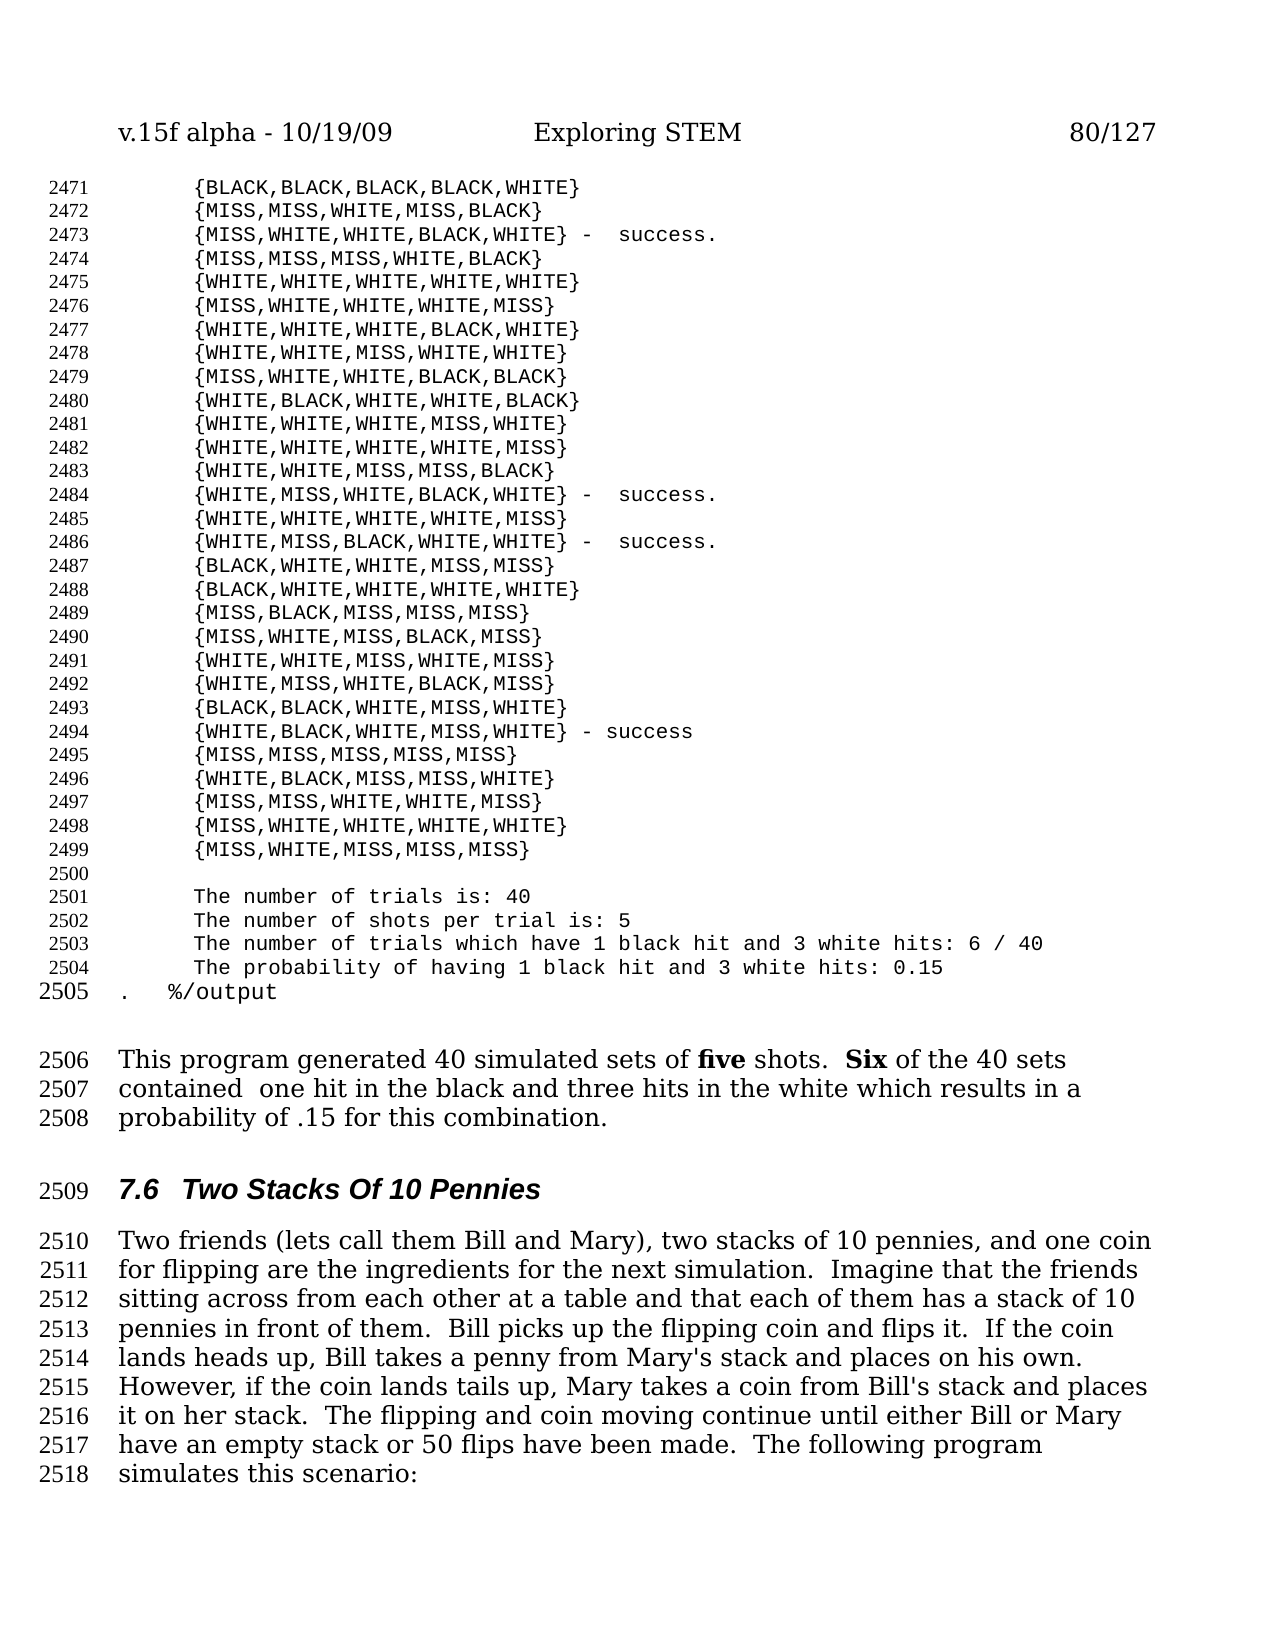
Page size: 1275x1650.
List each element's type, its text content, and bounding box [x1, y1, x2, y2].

text {WHITE,WHITE,MISS,WHITE,WHITE} [118, 342, 1157, 366]
text {WHITE,WHITE,WHITE,WHITE,MISS} [118, 508, 1157, 531]
text This program generated 40 simulated sets of five shots. Six of the 40 sets contained one hit in the black and three hits in the white which results in a probability of .15 for this combination. [118, 1045, 1157, 1133]
text . %/output [118, 981, 1157, 1007]
text {WHITE,WHITE,WHITE,MISS,WHITE} [118, 413, 1157, 437]
text {WHITE,BLACK,WHITE,WHITE,BLACK} [118, 389, 1157, 413]
text {MISS,BLACK,MISS,MISS,MISS} [118, 602, 1157, 626]
text {WHITE,MISS,WHITE,BLACK,MISS} [118, 673, 1157, 697]
text {MISS,WHITE,MISS,BLACK,MISS} [118, 626, 1157, 650]
text {BLACK,BLACK,BLACK,BLACK,WHITE} [118, 177, 1157, 200]
text {BLACK,BLACK,WHITE,MISS,WHITE} [118, 697, 1157, 721]
text {MISS,WHITE,WHITE,WHITE,MISS} [118, 295, 1157, 319]
text {MISS,MISS,WHITE,WHITE,MISS} [118, 792, 1157, 815]
text {MISS,WHITE,WHITE,BLACK,BLACK} [118, 366, 1157, 389]
text The number of trials which have 1 black hit and 3 white hits: 6 / 40 [118, 933, 1157, 957]
text {WHITE,WHITE,WHITE,WHITE,WHITE} [118, 271, 1157, 295]
text {MISS,WHITE,WHITE,BLACK,WHITE} - success. [118, 224, 1157, 248]
text {MISS,WHITE,WHITE,WHITE,WHITE} [118, 815, 1157, 839]
subtitle Two Stacks Of 10 Pennies [118, 1172, 1157, 1205]
text {WHITE,WHITE,WHITE,WHITE,MISS} [118, 437, 1157, 461]
text {WHITE,WHITE,MISS,WHITE,MISS} [118, 650, 1157, 673]
text The number of shots per trial is: 5 [118, 910, 1157, 933]
text {MISS,MISS,WHITE,MISS,BLACK} [118, 200, 1157, 224]
text The number of trials is: 40 [118, 886, 1157, 910]
text {MISS,MISS,MISS,MISS,MISS} [118, 744, 1157, 768]
text Two friends (lets call them Bill and Mary), two stacks of 10 pennies, and one coin for flipping are the ingredients for the next simulation. Imagine that the friends sitting across from each other at a table and that each of them has a stack of 10 pennies in front of them. Bill picks up the flipping coin and flips it. If the coin lands heads up, Bill takes a penny from Mary's stack and places on his own. However, if the coin lands tails up, Mary takes a coin from Bill's stack and places it on her stack. The flipping and coin moving continue until either Bill or Mary have an empty stack or 50 flips have been made. The following program simulates this scenario: [118, 1226, 1157, 1489]
text {WHITE,MISS,BLACK,WHITE,WHITE} - success. [118, 531, 1157, 555]
text {BLACK,WHITE,WHITE,WHITE,WHITE} [118, 579, 1157, 602]
text {WHITE,WHITE,MISS,MISS,BLACK} [118, 461, 1157, 484]
text {WHITE,BLACK,WHITE,MISS,WHITE} - success [118, 721, 1157, 744]
text {MISS,WHITE,MISS,MISS,MISS} [118, 839, 1157, 862]
text {MISS,MISS,MISS,WHITE,BLACK} [118, 248, 1157, 271]
text {BLACK,WHITE,WHITE,MISS,MISS} [118, 555, 1157, 579]
text {WHITE,MISS,WHITE,BLACK,WHITE} - success. [118, 484, 1157, 508]
text The probability of having 1 black hit and 3 white hits: 0.15 [118, 957, 1157, 981]
text {WHITE,WHITE,WHITE,BLACK,WHITE} [118, 319, 1157, 342]
text {WHITE,BLACK,MISS,MISS,WHITE} [118, 768, 1157, 792]
